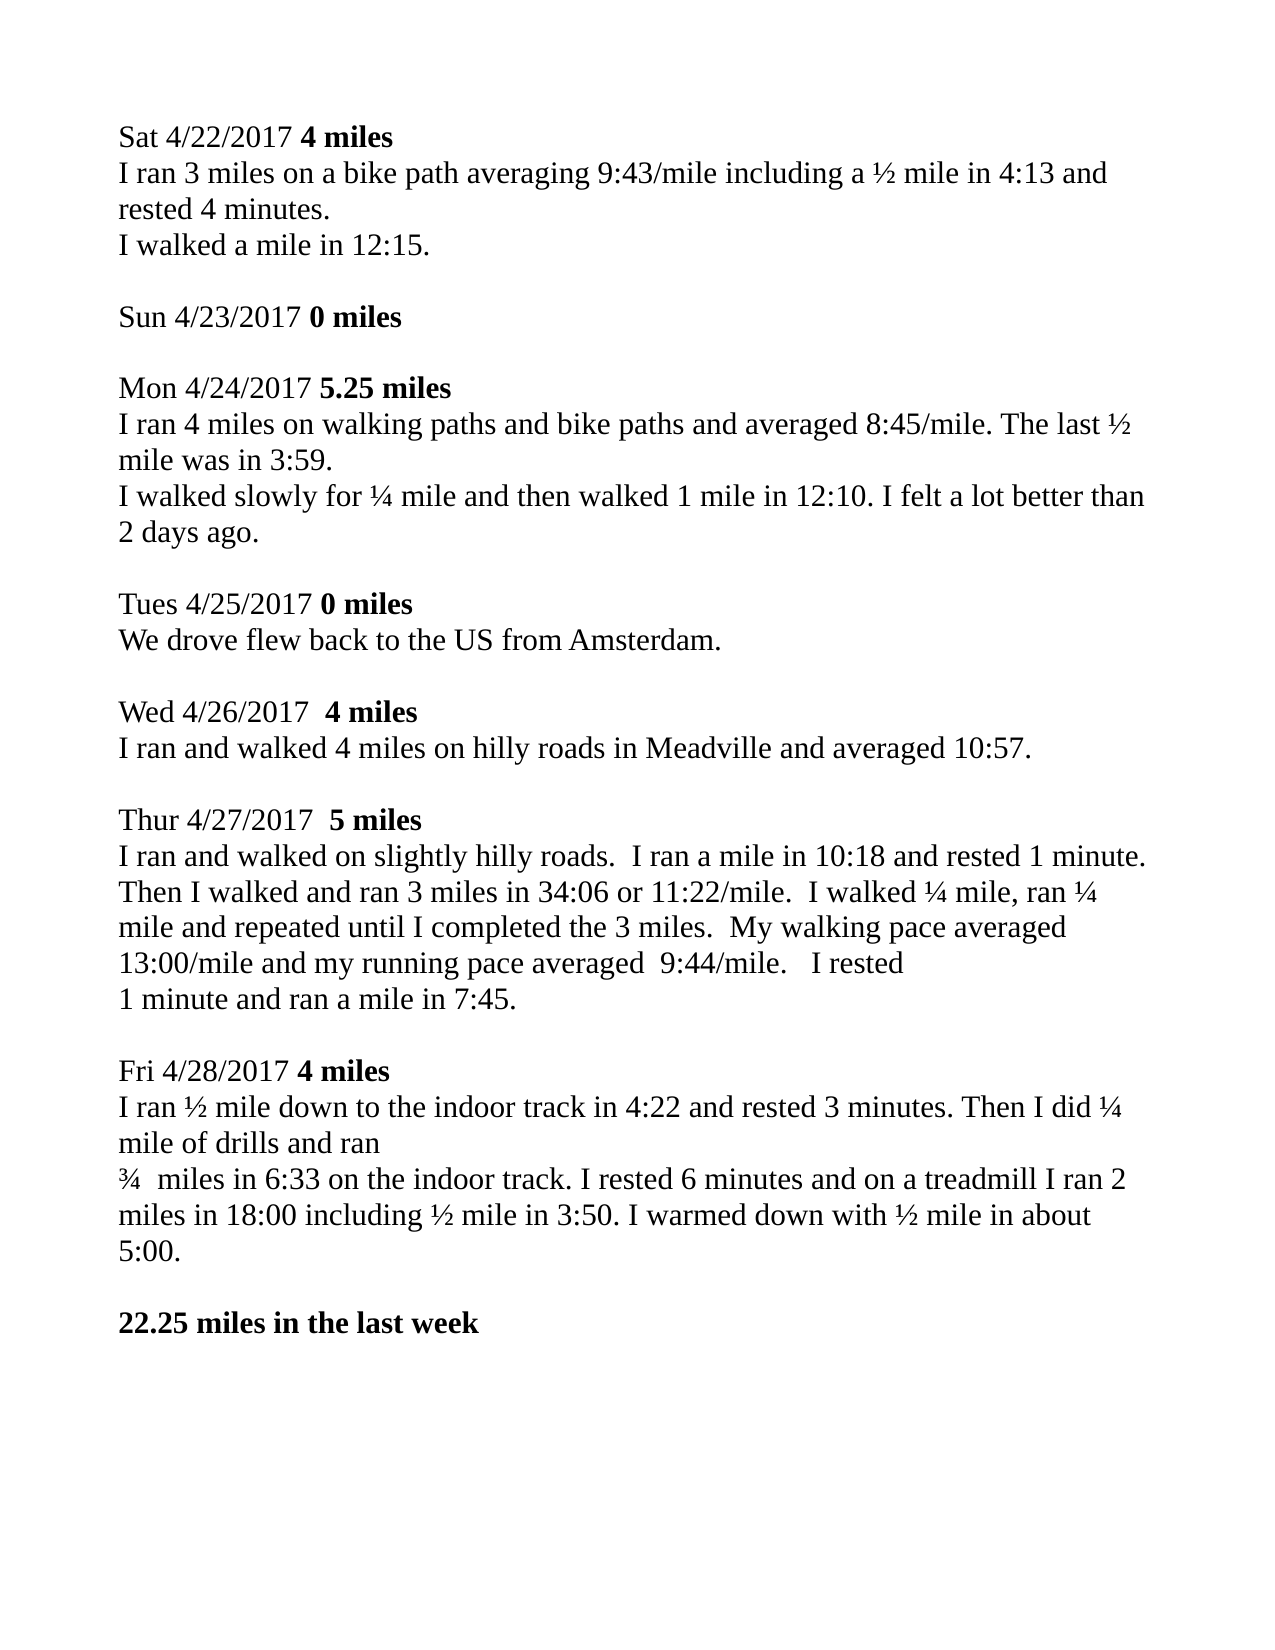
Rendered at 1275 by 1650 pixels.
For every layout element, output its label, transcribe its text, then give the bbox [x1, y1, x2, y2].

text We drove flew back to the US from Amsterdam. [118, 621, 1157, 657]
text I ran and walked 4 miles on hilly roads in Meadville and averaged 10:57. [118, 729, 1157, 765]
text I ran and walked on slightly hilly roads. I ran a mile in 10:18 and rested 1 minute. Then I walked and ran 3 miles in 34:06 or 11:22/mile. I walked ¼ mile, ran ¼ mile and repeated until I completed the 3 miles. My walking pace averaged 13:00/mile and my running pace averaged 9:44/mile. I rested [118, 837, 1157, 981]
text Thur 4/27/2017 5 miles [118, 801, 1157, 837]
text I walked slowly for ¼ mile and then walked 1 mile in 12:10. I felt a lot better than 2 days ago. [118, 477, 1157, 549]
text I ran 3 miles on a bike path averaging 9:43/mile including a ½ mile in 4:13 and rested 4 minutes. [118, 154, 1157, 226]
text I ran ½ mile down to the indoor track in 4:22 and rested 3 minutes. Then I did ¼ mile of drills and ran [118, 1088, 1157, 1160]
text 22.25 miles in the last week [118, 1304, 1157, 1340]
text Fri 4/28/2017 4 miles [118, 1052, 1157, 1088]
text Wed 4/26/2017 4 miles [118, 693, 1157, 729]
text Sat 4/22/2017 4 miles [118, 118, 1157, 154]
text I ran 4 miles on walking paths and bike paths and averaged 8:45/mile. The last ½ mile was in 3:59. [118, 406, 1157, 477]
text Mon 4/24/2017 5.25 miles [118, 370, 1157, 406]
text I walked a mile in 12:15. [118, 226, 1157, 262]
text Tues 4/25/2017 0 miles [118, 585, 1157, 621]
text 1 minute and ran a mile in 7:45. [118, 981, 1157, 1017]
text Sun 4/23/2017 0 miles [118, 298, 1157, 334]
text ¾ miles in 6:33 on the indoor track. I rested 6 minutes and on a treadmill I ran 2 miles in 18:00 including ½ mile in 3:50. I warmed down with ½ mile in about 5:00. [118, 1160, 1157, 1268]
